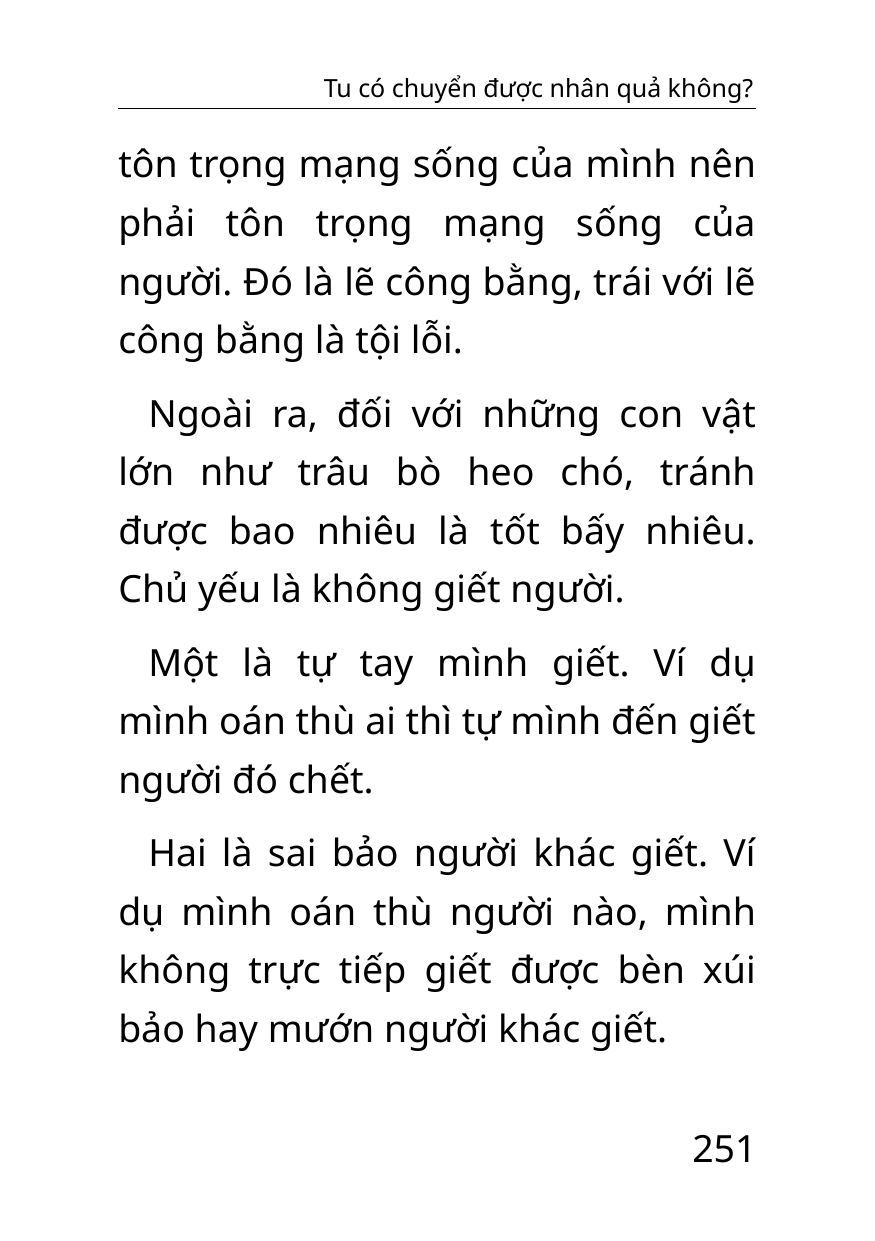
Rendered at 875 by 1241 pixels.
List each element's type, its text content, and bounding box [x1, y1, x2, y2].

text Ngoài ra, đối với những con vật lớn như trâu bò heo chó, tránh được bao nhiêu là tốt bấy nhiêu. Chủ yếu là không giết người. [118, 387, 756, 614]
text Hai là sai bảo người khác giết. Ví dụ mình oán thù người nào, mình không trực tiếp giết được bèn xúi bảo hay mướn người khác giết. [118, 827, 756, 1053]
text tôn trọng mạng sống của mình nên phải tôn trọng mạng sống của người. Đó là lẽ công bằng, trái với lẽ công bằng là tội lỗi. [118, 138, 756, 365]
text Một là tự tay mình giết. Ví dụ mình oán thù ai thì tự mình đến giết người đó chết. [118, 636, 756, 804]
